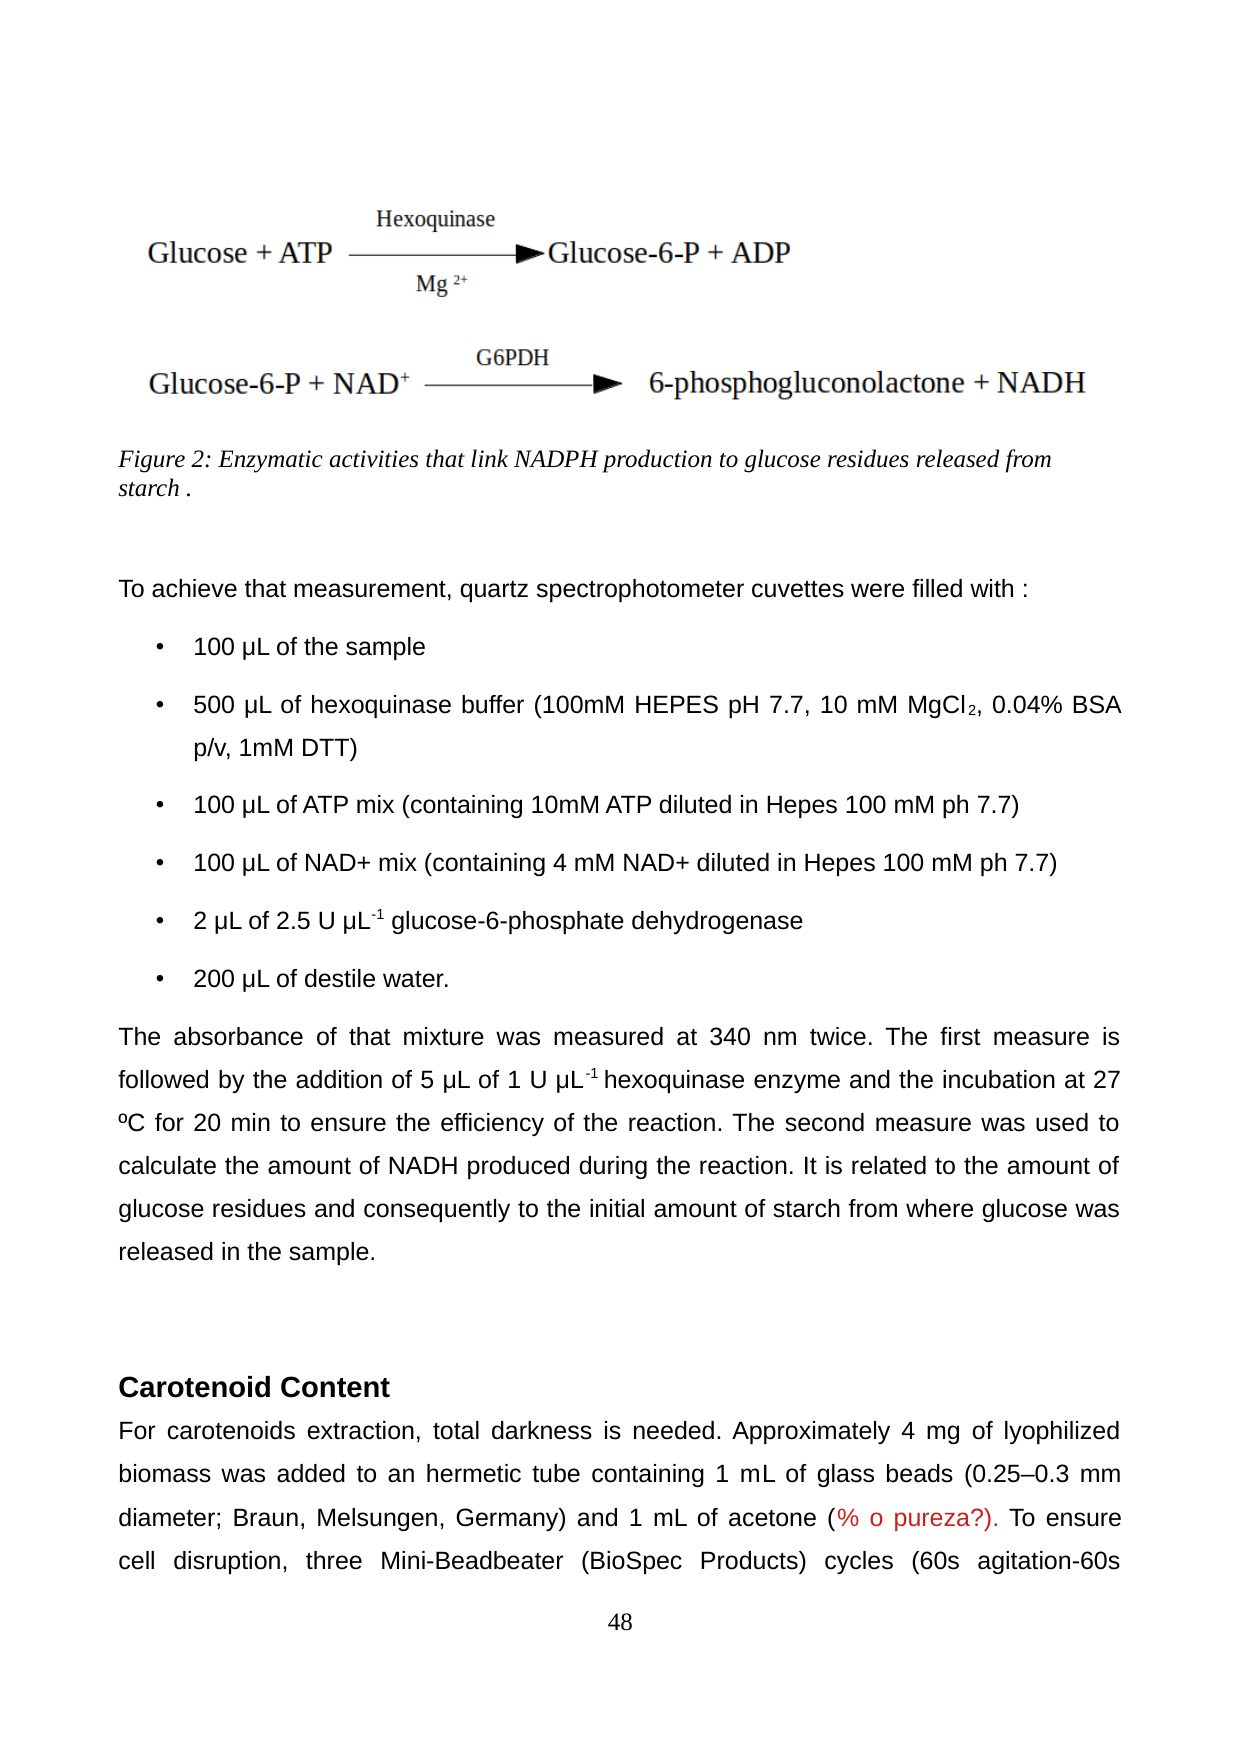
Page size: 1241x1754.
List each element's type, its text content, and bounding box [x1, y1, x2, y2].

picture [118, 190, 1123, 445]
list 100 μL of the sample [156, 632, 1122, 661]
text For carotenoids extraction, total darkness is needed. Approximately 4 mg of lyophilized biomass was added to an hermetic tube containing 1 mL of glass beads (0.25–0.3 mm diameter; Braun, Melsungen, Germany) and 1 mL of acetone (% o pureza?). To ensure cell disruption, three Mini-Beadbeater (BioSpec Products) cycles (60s agitation-60s [118, 1416, 1122, 1574]
subtitle Carotenoid Content [118, 1370, 1122, 1404]
list 200 μL of destile water. [156, 964, 1122, 993]
list 500 μL of hexoquinase buffer (100mM HEPES pH 7.7, 10 mM MgCl2, 0.04% BSA p/v, 1mM DTT) [156, 689, 1122, 762]
list 100 μL of ATP mix (containing 10mM ATP diluted in Hepes 100 mM ph 7.7) [156, 791, 1122, 819]
text To achieve that measurement, quartz spectrophotometer cuvettes were filled with : [118, 574, 1122, 603]
text Figure 2: Enzymatic activities that link NADPH production to glucose residues released from starch . [118, 445, 1122, 502]
text The absorbance of that mixture was measured at 340 nm twice. The first measure is followed by the addition of 5 μL of 1 U μL-1 hexoquinase enzyme and the incubation at 27 ºC for 20 min to ensure the efficiency of the reaction. The second measure was used to calculate the amount of NADH produced during the reaction. It is related to the amount of glucose residues and consequently to the initial amount of starch from where glucose was released in the sample. [118, 1022, 1122, 1266]
list 2 μL of 2.5 U μL-1 glucose-6-phosphate dehydrogenase [156, 906, 1122, 935]
list 100 μL of NAD+ mix (containing 4 mM NAD+ diluted in Hepes 100 mM ph 7.7) [156, 848, 1122, 877]
